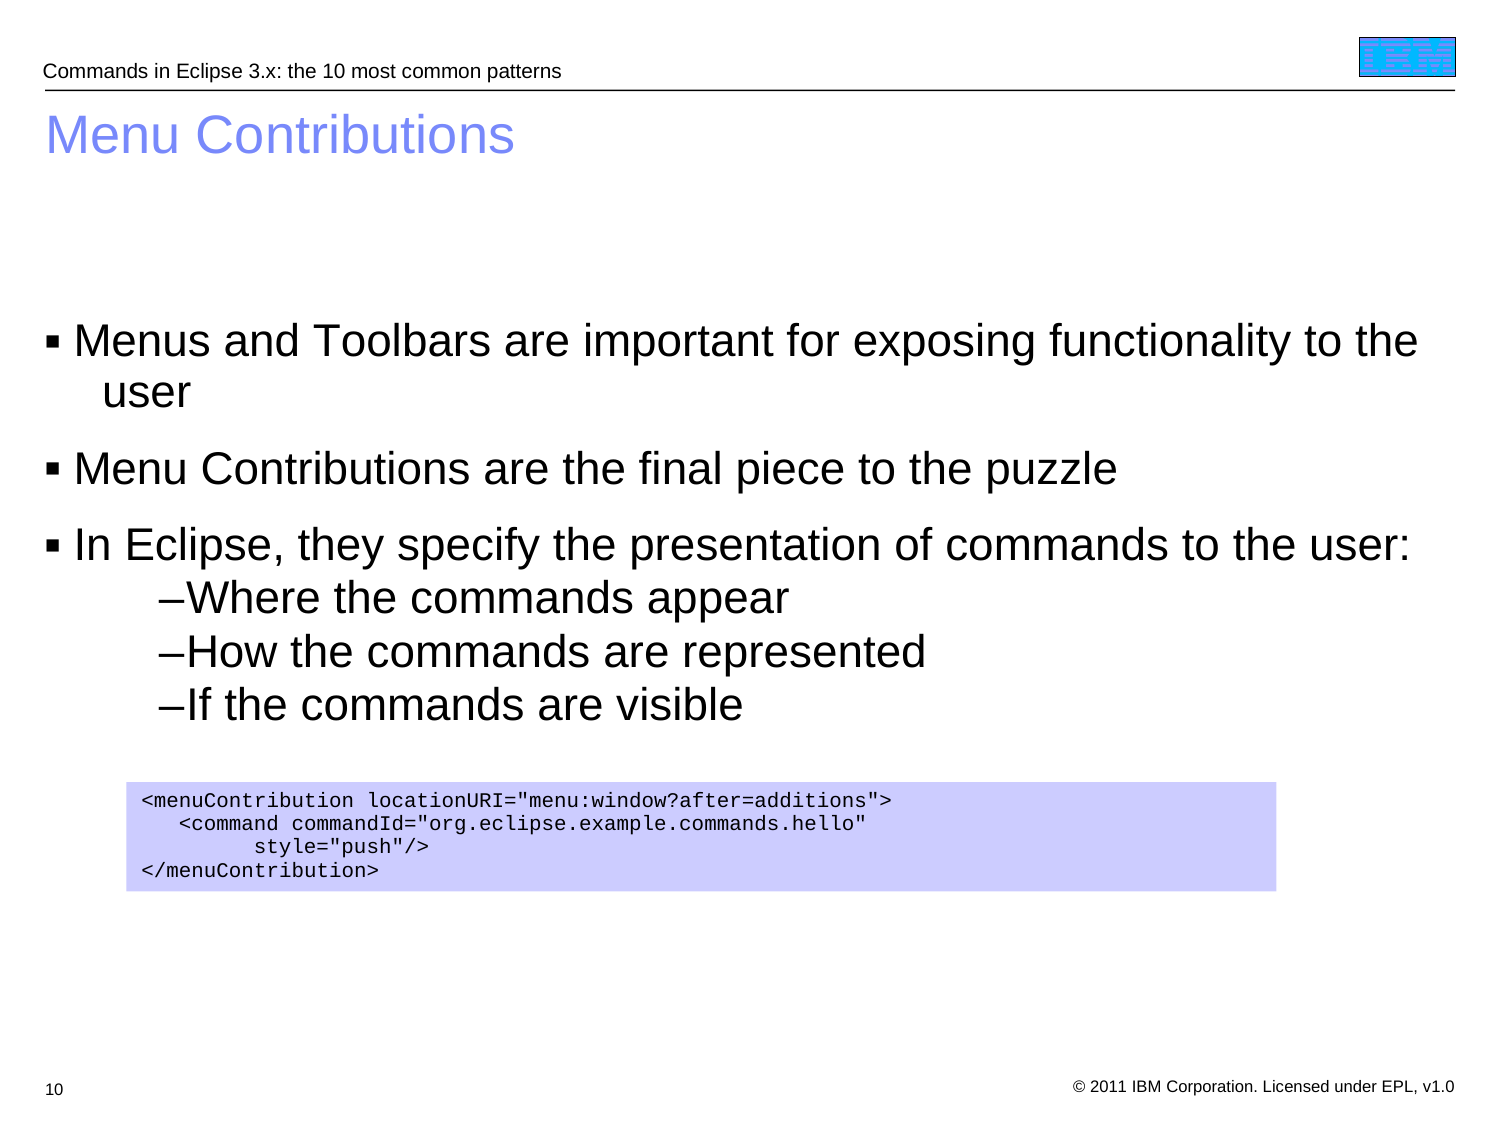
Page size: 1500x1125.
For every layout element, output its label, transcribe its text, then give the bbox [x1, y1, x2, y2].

list Menus and Toolbars are important for exposing functionality to the user Menu Contributions are the final piece to the puzzle In Eclipse, they specify the presentation of commands to the user: Where the commands appear How the commands are represented If the commands are visible [30, 307, 1456, 1058]
text_box Commands in Eclipse 3.x: the 10 most common patterns [27, 37, 1312, 83]
title Menu Contributions [30, 97, 1456, 218]
text_box <menuContribution locationURI="menu:window?after=additions"> <command commandId="org.eclipse.example.commands.hello" style="push"/> </menuContribution> [126, 782, 1277, 892]
